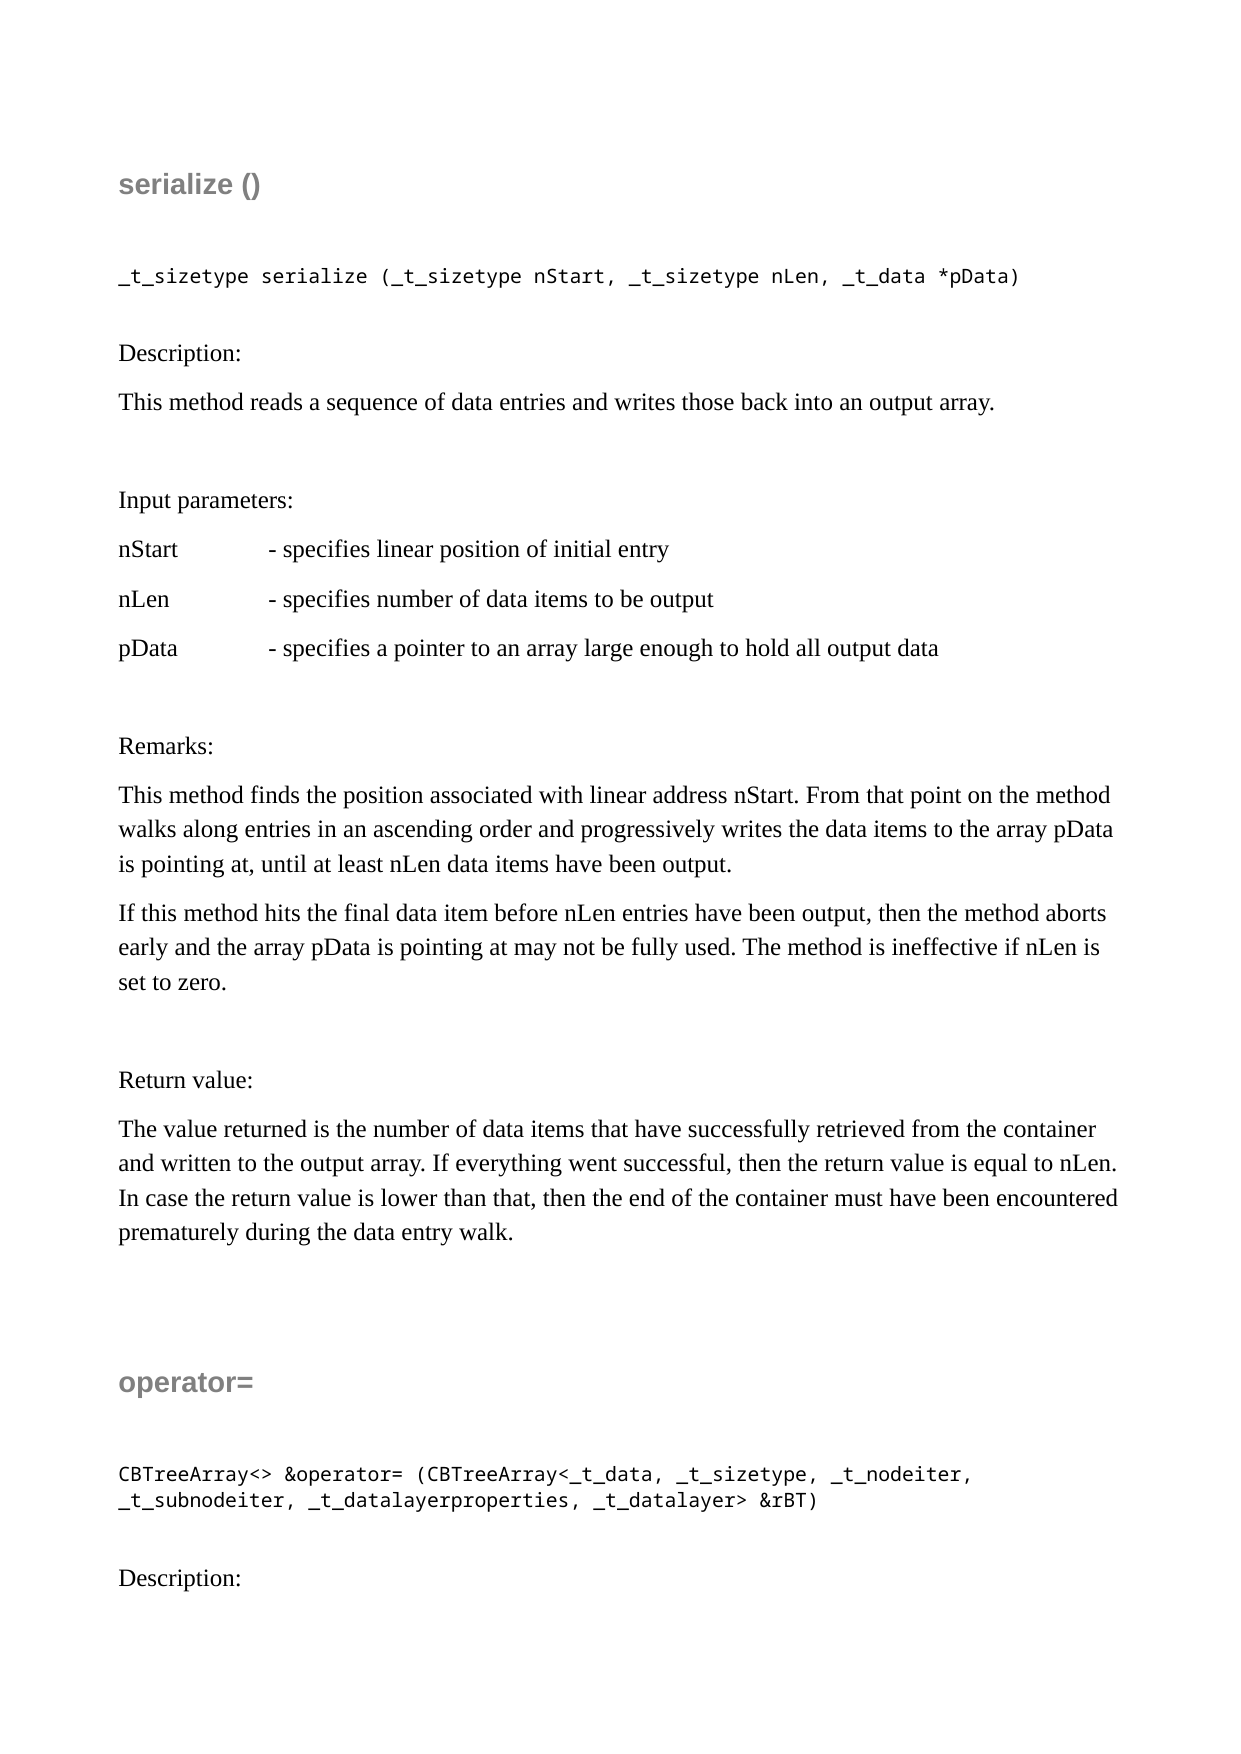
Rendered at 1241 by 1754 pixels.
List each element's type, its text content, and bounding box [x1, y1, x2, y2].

subtitle operator= [118, 1365, 1122, 1398]
text nLen - specifies number of data items to be output [118, 584, 1122, 612]
subtitle serialize () [118, 167, 1122, 201]
text nStart - specifies linear position of initial entry [118, 534, 1122, 563]
text The value returned is the number of data items that have successfully retrieved from the container and written to the output array. If everything went successful, then the return value is equal to nLen. In case the return value is lower than that, then the end of the container must have been encountered prematurely during the data entry walk. [118, 1114, 1122, 1246]
text CBTreeArray<> &operator= (CBTreeArray<_t_data, _t_sizetype, _t_nodeiter, _t_subnodeiter, _t_datalayerproperties, _t_datalayer> &rBT) [118, 1460, 1122, 1514]
text pData - specifies a pointer to an array large enough to hold all output data [118, 633, 1122, 661]
text Remarks: [118, 731, 1122, 759]
text If this method hits the final data item before nLen entries have been output, then the method aborts early and the array pData is pointing at may not be fully used. The method is ineffective if nLen is set to zero. [118, 898, 1122, 996]
text This method reads a sequence of data entries and writes those back into an output array. [118, 387, 1122, 416]
text Return value: [118, 1065, 1122, 1094]
text Description: [118, 338, 1122, 367]
text _t_sizetype serialize (_t_sizetype nStart, _t_sizetype nLen, _t_data *pData) [118, 262, 1122, 289]
text Description: [118, 1563, 1122, 1592]
text This method finds the position associated with linear address nStart. From that point on the method walks along entries in an ascending order and progressively writes the data items to the array pData is pointing at, until at least nLen data items have been output. [118, 780, 1122, 878]
text Input parameters: [118, 486, 1122, 514]
